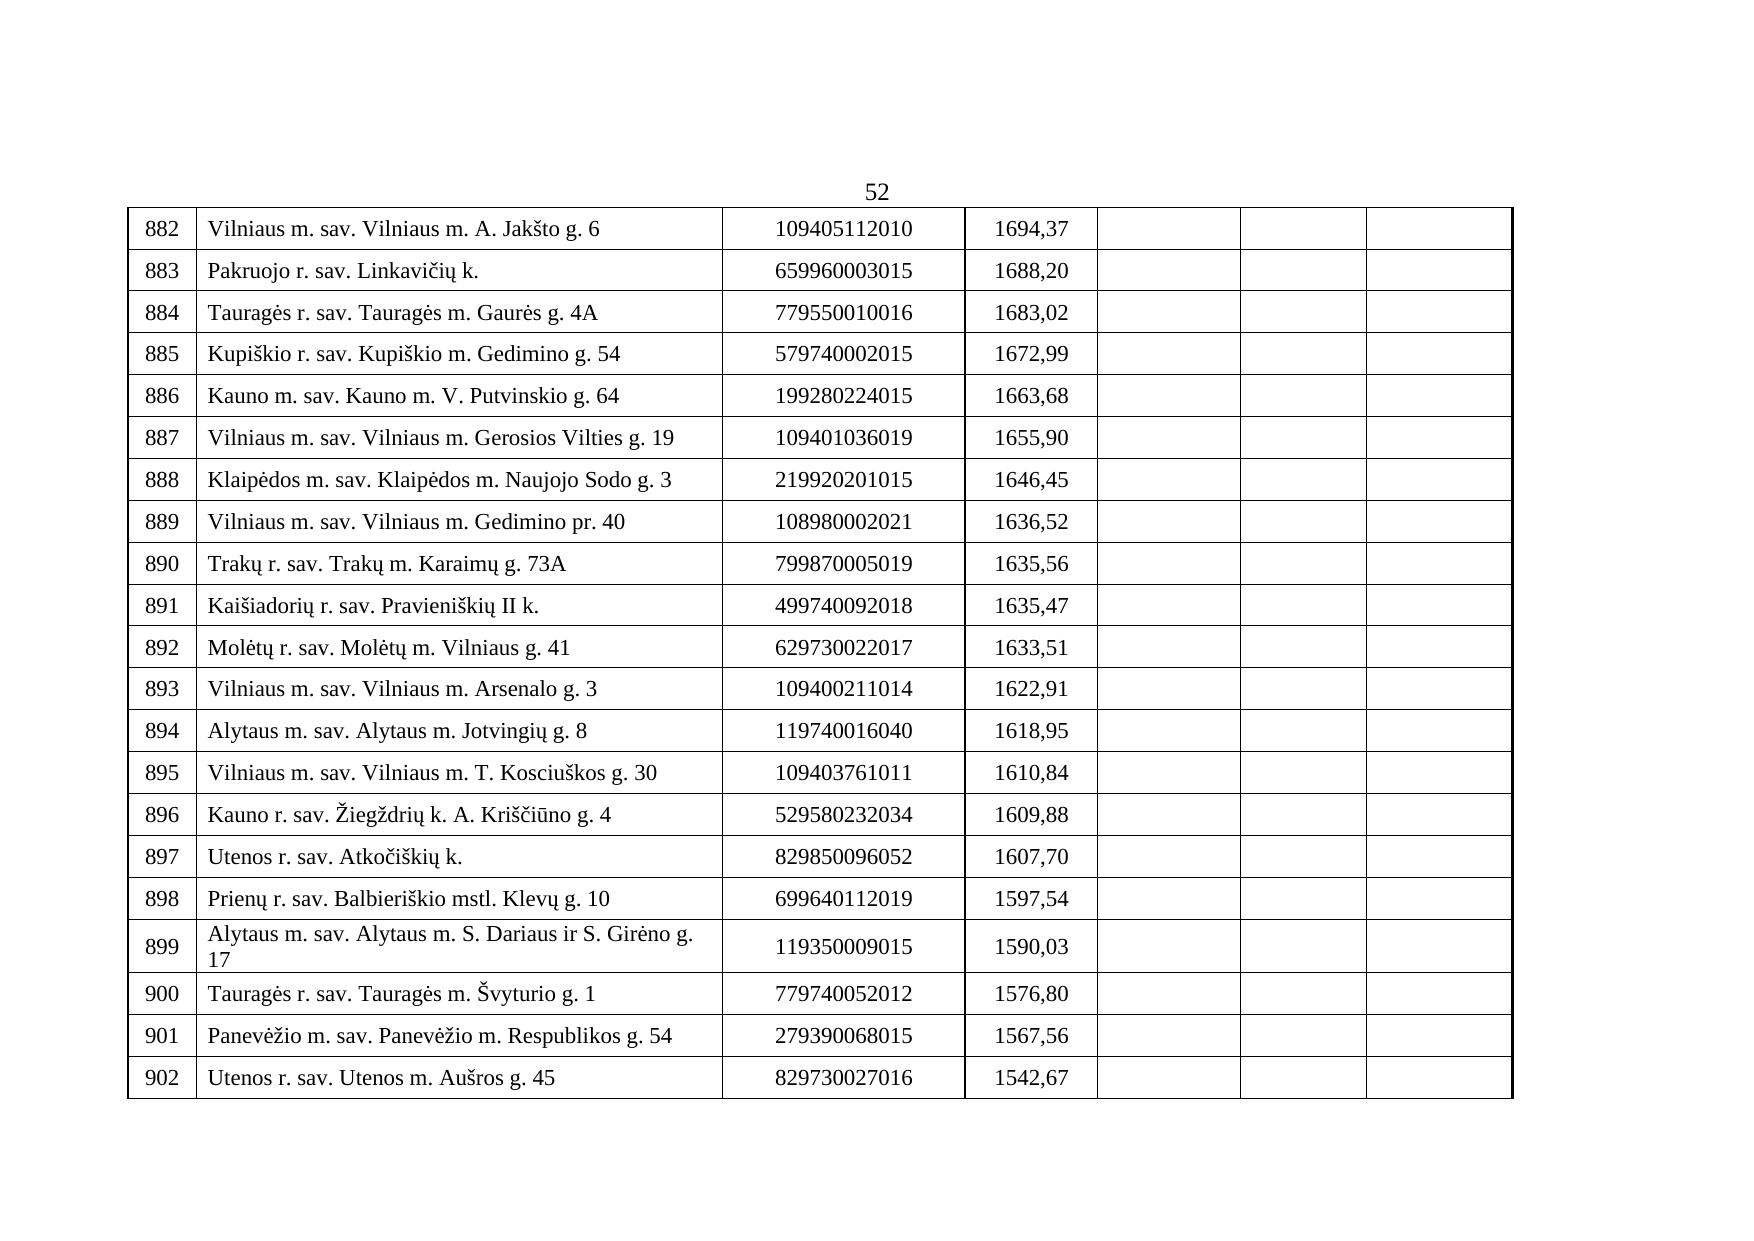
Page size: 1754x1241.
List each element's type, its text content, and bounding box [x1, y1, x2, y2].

table_cell [1098, 543, 1240, 583]
table_cell Klaipėdos m. sav. Klaipėdos m. Naujojo Sodo g. 3 [197, 459, 722, 500]
table_cell Kupiškio r. sav. Kupiškio m. Gedimino g. 54 [197, 333, 722, 374]
table_cell Prienų r. sav. Balbieriškio mstl. Klevų g. 10 [197, 878, 722, 918]
table_cell Trakų r. sav. Trakų m. Karaimų g. 73A [197, 543, 722, 583]
table_cell 779740052012 [723, 973, 964, 1014]
table_cell [1367, 836, 1511, 877]
table_cell [1098, 585, 1240, 625]
table_cell [1241, 585, 1366, 625]
table_cell [1098, 973, 1240, 1014]
table_cell 1590,03 [966, 920, 1097, 972]
table_cell 109405112010 [723, 208, 964, 248]
table_cell 1635,56 [966, 543, 1097, 583]
table_cell Kauno r. sav. Žiegždrių k. A. Kriščiūno g. 4 [197, 794, 722, 835]
table_cell [1367, 710, 1511, 751]
table_cell 1635,47 [966, 585, 1097, 625]
table_cell [1367, 794, 1511, 835]
table_cell 889 [129, 501, 196, 542]
table_cell 699640112019 [723, 878, 964, 918]
table_cell [1241, 417, 1366, 458]
table_cell [1098, 920, 1240, 972]
table_cell 894 [129, 710, 196, 751]
table_cell 885 [129, 333, 196, 374]
table_cell [1367, 417, 1511, 458]
table_cell [1241, 1015, 1366, 1056]
table_cell [1241, 333, 1366, 374]
table_cell [1241, 543, 1366, 583]
table_cell 108980002021 [723, 501, 964, 542]
table_cell [1241, 459, 1366, 500]
table_cell Vilniaus m. sav. Vilniaus m. Gerosios Vilties g. 19 [197, 417, 722, 458]
table_cell 1663,68 [966, 375, 1097, 416]
table_cell 1633,51 [966, 626, 1097, 667]
table_cell 199280224015 [723, 375, 964, 416]
table_cell [1241, 375, 1366, 416]
table_cell 886 [129, 375, 196, 416]
table_cell 892 [129, 626, 196, 667]
table_cell 1576,80 [966, 973, 1097, 1014]
table_cell [1367, 626, 1511, 667]
table_cell 1607,70 [966, 836, 1097, 877]
table_cell 1622,91 [966, 668, 1097, 709]
table_cell [1098, 794, 1240, 835]
table_cell 1683,02 [966, 291, 1097, 332]
table_cell 1610,84 [966, 752, 1097, 793]
table_cell 1646,45 [966, 459, 1097, 500]
table_cell 897 [129, 836, 196, 877]
table_cell 900 [129, 973, 196, 1014]
table_cell 883 [129, 250, 196, 290]
table_cell [1367, 459, 1511, 500]
table_cell [1098, 878, 1240, 918]
table_cell [1098, 1057, 1240, 1098]
table_cell 893 [129, 668, 196, 709]
table_cell 219920201015 [723, 459, 964, 500]
table_cell 902 [129, 1057, 196, 1098]
table_cell [1098, 710, 1240, 751]
table_cell [1241, 973, 1366, 1014]
table_cell [1241, 794, 1366, 835]
table_cell 799870005019 [723, 543, 964, 583]
table_cell [1241, 752, 1366, 793]
table_cell 899 [129, 920, 196, 972]
table_cell 109403761011 [723, 752, 964, 793]
table_cell [1367, 250, 1511, 290]
table_cell [1367, 375, 1511, 416]
table_cell Panevėžio m. sav. Panevėžio m. Respublikos g. 54 [197, 1015, 722, 1056]
table_cell Tauragės r. sav. Tauragės m. Gaurės g. 4A [197, 291, 722, 332]
table_cell [1241, 501, 1366, 542]
table_cell [1367, 1057, 1511, 1098]
table_cell 579740002015 [723, 333, 964, 374]
table_cell 1636,52 [966, 501, 1097, 542]
table_cell [1098, 752, 1240, 793]
table_cell [1367, 878, 1511, 918]
table_cell [1098, 291, 1240, 332]
table_cell 891 [129, 585, 196, 625]
table_cell [1098, 1015, 1240, 1056]
table_cell [1241, 668, 1366, 709]
table_cell [1098, 459, 1240, 500]
table_cell 901 [129, 1015, 196, 1056]
table_cell Kauno m. sav. Kauno m. V. Putvinskio g. 64 [197, 375, 722, 416]
table_cell [1367, 501, 1511, 542]
table_cell [1367, 752, 1511, 793]
table_cell 119350009015 [723, 920, 964, 972]
table_cell 890 [129, 543, 196, 583]
table_cell [1367, 585, 1511, 625]
table_cell 1542,67 [966, 1057, 1097, 1098]
table_cell Vilniaus m. sav. Vilniaus m. Gedimino pr. 40 [197, 501, 722, 542]
table_cell 1694,37 [966, 208, 1097, 248]
table_cell 1655,90 [966, 417, 1097, 458]
table_cell Alytaus m. sav. Alytaus m. Jotvingių g. 8 [197, 710, 722, 751]
table_cell [1367, 291, 1511, 332]
table_cell 499740092018 [723, 585, 964, 625]
table_cell [1098, 208, 1240, 248]
table_cell [1241, 1057, 1366, 1098]
table_cell [1241, 250, 1366, 290]
table_cell [1367, 668, 1511, 709]
table_cell 629730022017 [723, 626, 964, 667]
table_cell [1241, 710, 1366, 751]
table_cell 109401036019 [723, 417, 964, 458]
table_cell [1098, 501, 1240, 542]
table_cell Utenos r. sav. Utenos m. Aušros g. 45 [197, 1057, 722, 1098]
table_cell 898 [129, 878, 196, 918]
table_cell Vilniaus m. sav. Vilniaus m. Arsenalo g. 3 [197, 668, 722, 709]
table_cell [1098, 333, 1240, 374]
table_cell [1098, 836, 1240, 877]
table_cell 829730027016 [723, 1057, 964, 1098]
table_cell 887 [129, 417, 196, 458]
table_cell 896 [129, 794, 196, 835]
table_cell Alytaus m. sav. Alytaus m. S. Dariaus ir S. Girėno g. 17 [197, 920, 722, 972]
table_cell 119740016040 [723, 710, 964, 751]
table_cell 1672,99 [966, 333, 1097, 374]
table_cell 882 [129, 208, 196, 248]
table_cell 659960003015 [723, 250, 964, 290]
table_cell 888 [129, 459, 196, 500]
table_cell [1241, 836, 1366, 877]
table_cell [1098, 250, 1240, 290]
table_cell [1367, 973, 1511, 1014]
table_cell 829850096052 [723, 836, 964, 877]
table_cell [1241, 208, 1366, 248]
table_cell [1241, 291, 1366, 332]
table_cell [1367, 1015, 1511, 1056]
table_cell 1609,88 [966, 794, 1097, 835]
table_cell 1688,20 [966, 250, 1097, 290]
table_cell [1098, 668, 1240, 709]
table_cell 1597,54 [966, 878, 1097, 918]
table_cell 1618,95 [966, 710, 1097, 751]
table_cell 279390068015 [723, 1015, 964, 1056]
table_cell [1241, 626, 1366, 667]
table_cell 895 [129, 752, 196, 793]
table_cell [1241, 920, 1366, 972]
table_cell Tauragės r. sav. Tauragės m. Švyturio g. 1 [197, 973, 722, 1014]
table_cell 884 [129, 291, 196, 332]
table_cell [1367, 920, 1511, 972]
table_cell 109400211014 [723, 668, 964, 709]
table_cell [1098, 417, 1240, 458]
table_cell [1098, 375, 1240, 416]
table_cell 779550010016 [723, 291, 964, 332]
table_cell Utenos r. sav. Atkočiškių k. [197, 836, 722, 877]
table_cell Molėtų r. sav. Molėtų m. Vilniaus g. 41 [197, 626, 722, 667]
table_cell [1367, 333, 1511, 374]
table_cell Vilniaus m. sav. Vilniaus m. T. Kosciuškos g. 30 [197, 752, 722, 793]
table_cell [1098, 626, 1240, 667]
table_cell 529580232034 [723, 794, 964, 835]
table_cell [1241, 878, 1366, 918]
table_cell [1367, 208, 1511, 248]
table_cell Pakruojo r. sav. Linkavičių k. [197, 250, 722, 290]
table_cell Kaišiadorių r. sav. Pravieniškių II k. [197, 585, 722, 625]
table_cell 1567,56 [966, 1015, 1097, 1056]
table_cell Vilniaus m. sav. Vilniaus m. A. Jakšto g. 6 [197, 208, 722, 248]
table_cell [1367, 543, 1511, 583]
